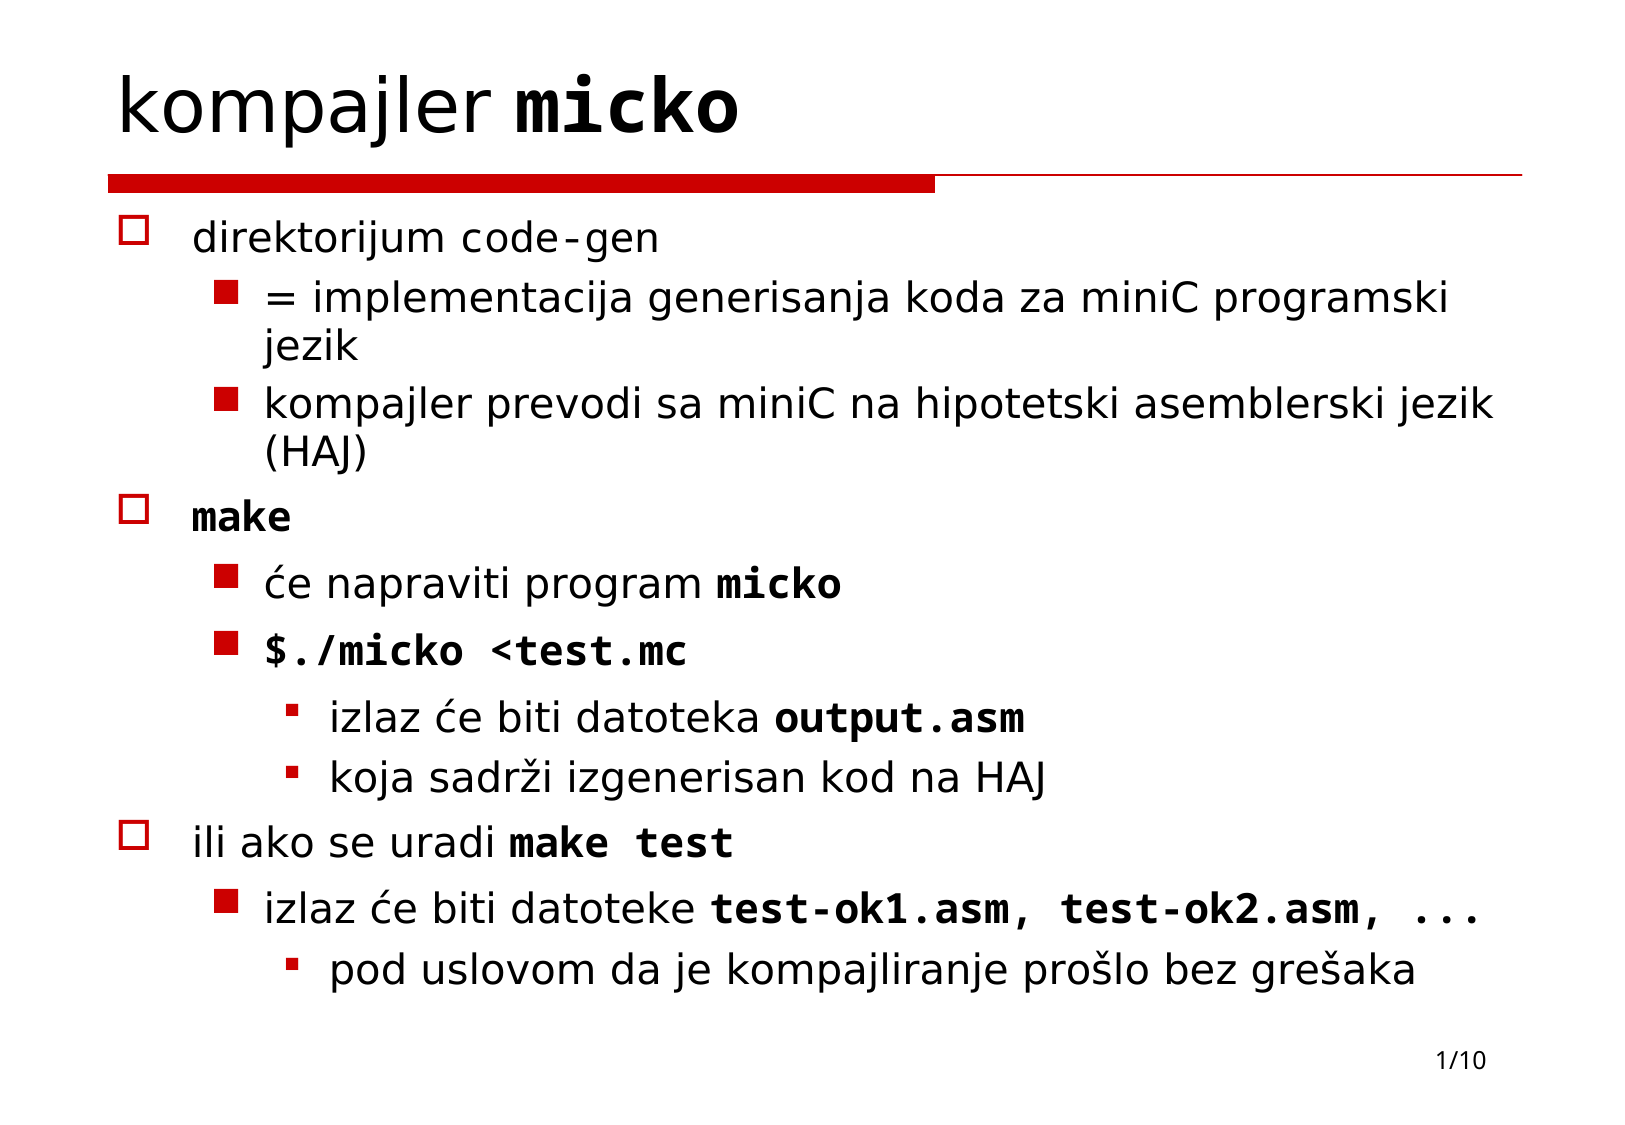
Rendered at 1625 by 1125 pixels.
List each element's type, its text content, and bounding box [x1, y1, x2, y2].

title kompajler micko [101, 54, 1524, 163]
list direktorijum code-gen = implementacija generisanja koda za miniC programski jezik kompajler prevodi sa miniC na hipotetski asemblerski jezik (HAJ) make će napraviti program micko $./micko <test.mc izlaz će biti datoteka output.asm koja sadrži izgenerisan kod na HAJ ili ako se uradi make test izlaz će biti datoteke test-ok1.asm, test-ok2.asm, ... pod uslovom da je kompajliranje prošlo bez grešaka [100, 199, 1522, 1080]
